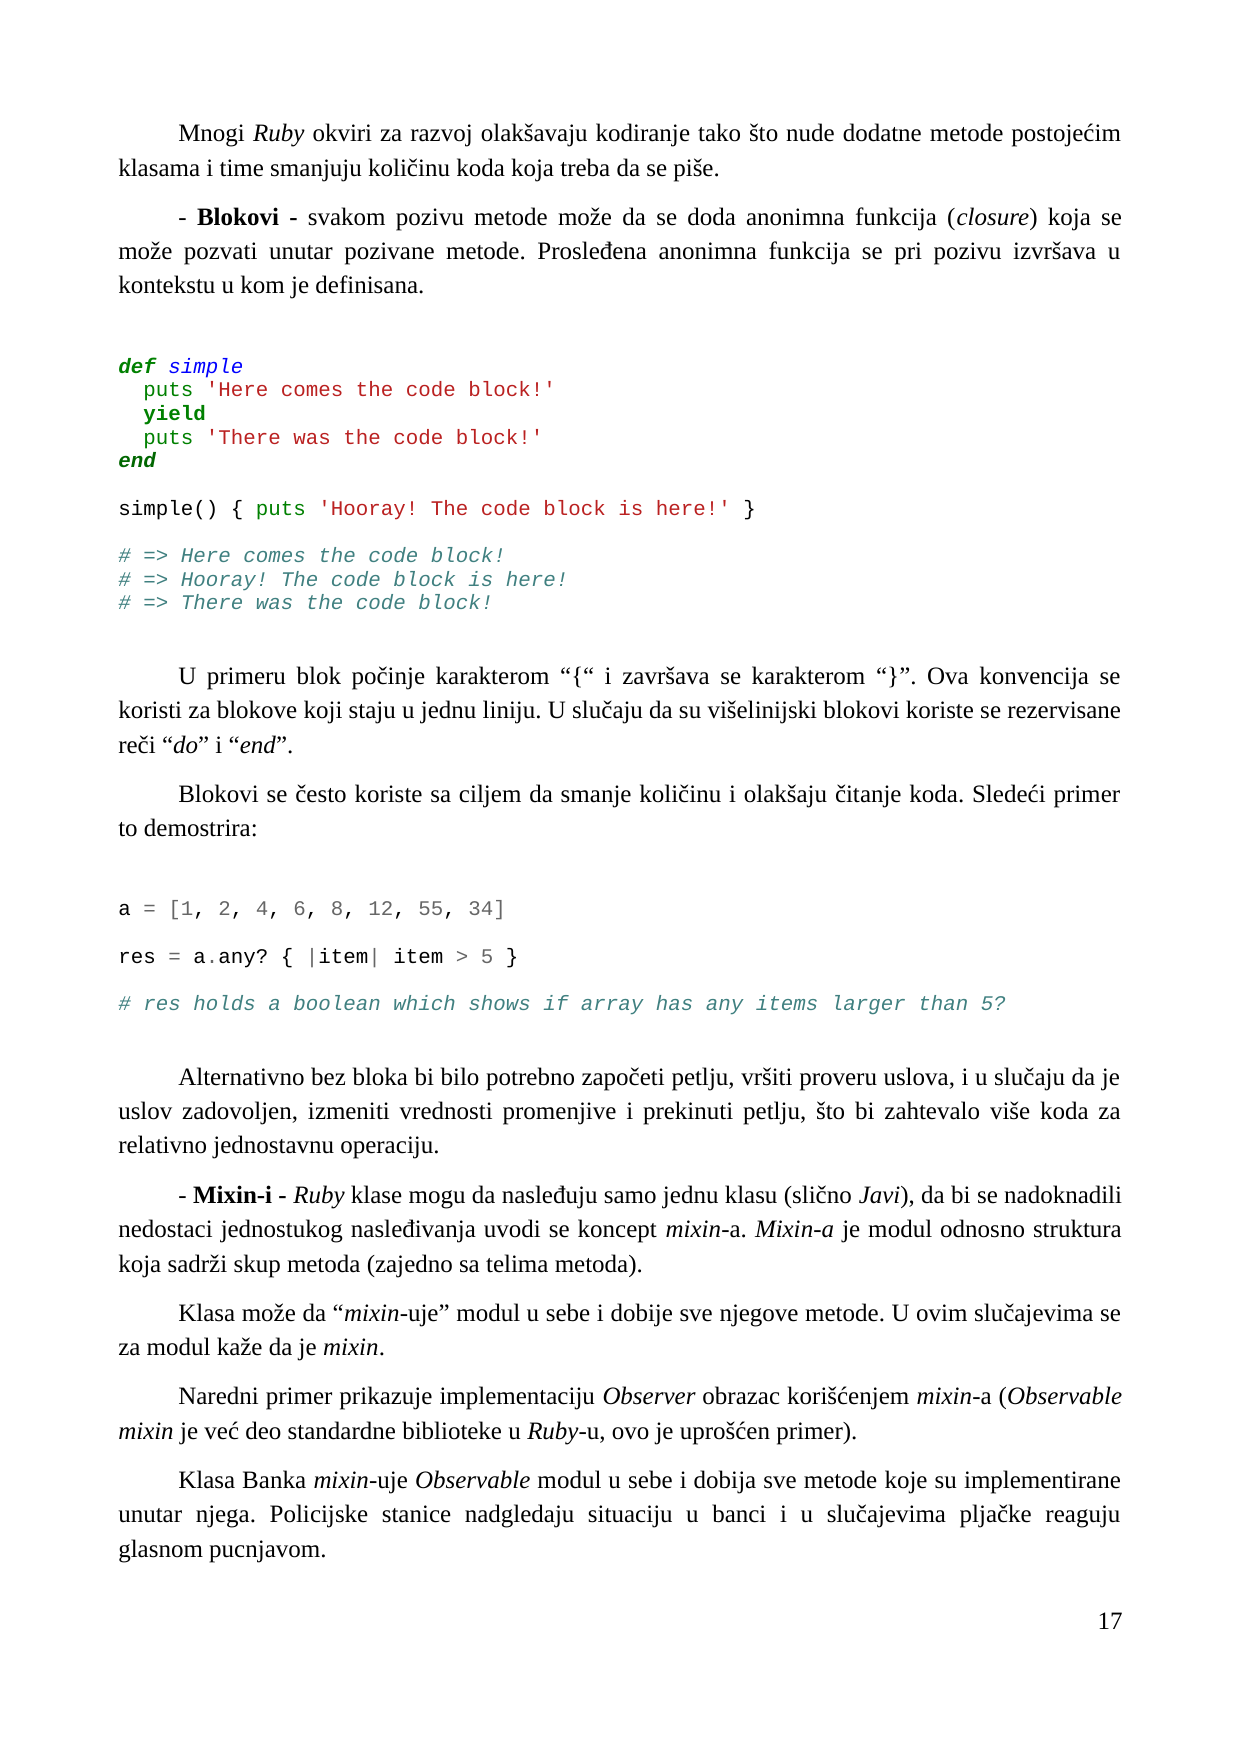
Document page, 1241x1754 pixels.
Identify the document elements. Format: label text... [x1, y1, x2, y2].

text # => There was the code block! [118, 592, 1122, 616]
text Blokovi se često koriste sa ciljem da smanje količinu i olakšaju čitanje koda. Sledeći primer to demostrira: [118, 779, 1122, 842]
text Klasa Banka mixin-uje Observable modul u sebe i dobija sve metode koje su implementirane unutar njega. Policijske stanice nadgledaju situaciju u banci i u slučajevima pljačke reaguju glasnom pucnjavom. [118, 1465, 1122, 1562]
text res = a.any? { |item| item > 5 } [118, 946, 1122, 969]
text - Blokovi - svakom pozivu metode može da se doda anonimna funkcija (closure) koja se može pozvati unutar pozivane metode. Prosleđena anonimna funkcija se pri pozivu izvršava u kontekstu u kom je definisana. [118, 202, 1122, 299]
text # => Here comes the code block! [118, 545, 1122, 568]
text end [118, 450, 1122, 474]
text - Mixin-i - Ruby klase mogu da nasleđuju samo jednu klasu (slično Javi), da bi se nadoknadili nedostaci jednostukog nasleđivanja uvodi se koncept mixin-a. Mixin-a je modul odnosno struktura koja sadrži skup metoda (zajedno sa telima metoda). [118, 1180, 1122, 1277]
text Naredni primer prikazuje implementaciju Observer obrazac korišćenjem mixin-a (Observable mixin je već deo standardne biblioteke u Ruby-u, ovo je uprošćen primer). [118, 1381, 1122, 1444]
text U primeru blok počinje karakterom “{“ i završava se karakterom “}”. Ova konvencija se koristi za blokove koji staju u jednu liniju. U slučaju da su višelinijski blokovi koriste se rezervisane reči “do” i “end”. [118, 661, 1122, 758]
text yield [118, 403, 1122, 427]
text simple() { puts 'Hooray! The code block is here!' } [118, 498, 1122, 521]
text Alternativno bez bloka bi bilo potrebno započeti petlju, vršiti proveru uslova, i u slučaju da je uslov zadovoljen, izmeniti vrednosti promenjive i prekinuti petlju, što bi zahtevalo više koda za relativno jednostavnu operaciju. [118, 1062, 1122, 1159]
text puts 'There was the code block!' [118, 427, 1122, 450]
text a = [1, 2, 4, 6, 8, 12, 55, 34] [118, 898, 1122, 922]
text puts 'Here comes the code block!' [118, 379, 1122, 403]
text Mnogi Ruby okviri za razvoj olakšavaju kodiranje tako što nude dodatne metode postojećim klasama i time smanjuju količinu koda koja treba da se piše. [118, 118, 1122, 181]
text # res holds a boolean which shows if array has any items larger than 5? [118, 993, 1122, 1017]
text def simple [118, 356, 1122, 379]
text Klasa može da “mixin-uje” modul u sebe i dobije sve njegove metode. U ovim slučajevima se za modul kaže da je mixin. [118, 1298, 1122, 1361]
text # => Hooray! The code block is here! [118, 568, 1122, 592]
